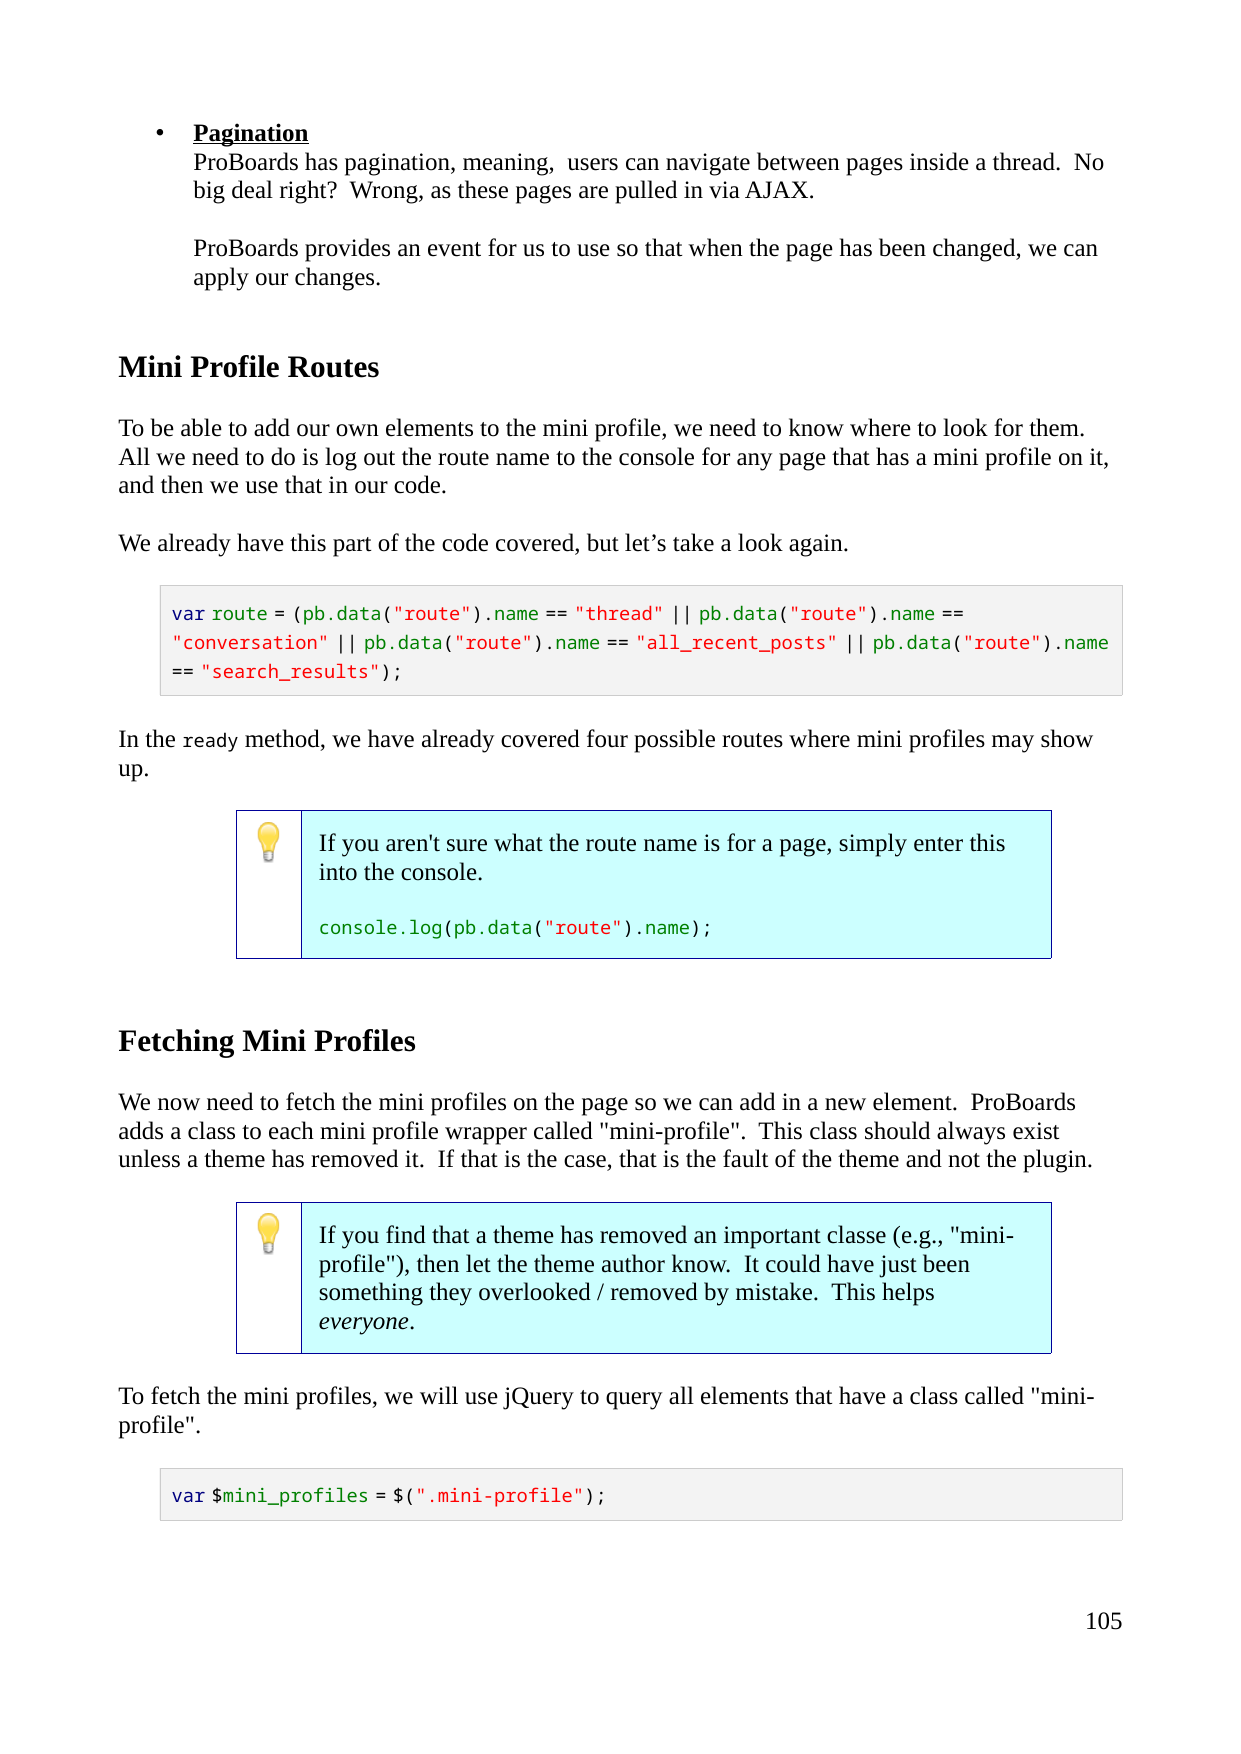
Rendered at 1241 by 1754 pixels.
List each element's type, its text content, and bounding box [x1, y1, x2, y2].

table_header If you find that a theme has removed an important classe (e.g., "mini-profile"), then let the theme author know. It could have just been something they overlooked / removed by mistake. This helps everyone. [302, 1203, 1051, 1353]
picture [251, 822, 286, 863]
text To fetch the mini profiles, we will use jQuery to query all elements that have a class called "mini-profile". [118, 1381, 1122, 1439]
list Pagination ProBoards has pagination, meaning, users can navigate between pages inside a thread. No big deal right? Wrong, as these pages are pulled in via AJAX. ProBoards provides an event for us to use so that when the page has been changed, we can apply our changes. [156, 118, 1122, 291]
text var route = (pb.data("route").name == "thread" || pb.data("route").name == "conversation" || pb.data("route").name == "all_recent_posts" || pb.data("route").name == "search_results"); [161, 586, 1122, 695]
text var $mini_profiles = $(".mini-profile"); [161, 1469, 1122, 1520]
text We already have this part of the code covered, but let’s take a look again. [118, 528, 1122, 557]
table_header If you aren't sure what the route name is for a page, simply enter this into the console. console.log(pb.data("route").name); [302, 811, 1051, 958]
text In the ready method, we have already covered four possible routes where mini profiles may show up. [118, 724, 1122, 782]
text Fetching Mini Profiles [118, 1022, 1122, 1058]
table_header [237, 1203, 301, 1353]
text To be able to add our own elements to the mini profile, we need to know where to look for them. All we need to do is log out the route name to the console for any page that has a mini profile on it, and then we use that in our code. [118, 413, 1122, 499]
text Mini Profile Routes [118, 348, 1122, 384]
text We now need to fetch the mini profiles on the page so we can add in a new element. ProBoards adds a class to each mini profile wrapper called "mini-profile". This class should always exist unless a theme has removed it. If that is the case, that is the fault of the theme and not the plugin. [118, 1087, 1122, 1173]
table_header [237, 811, 301, 958]
picture [251, 1213, 286, 1255]
